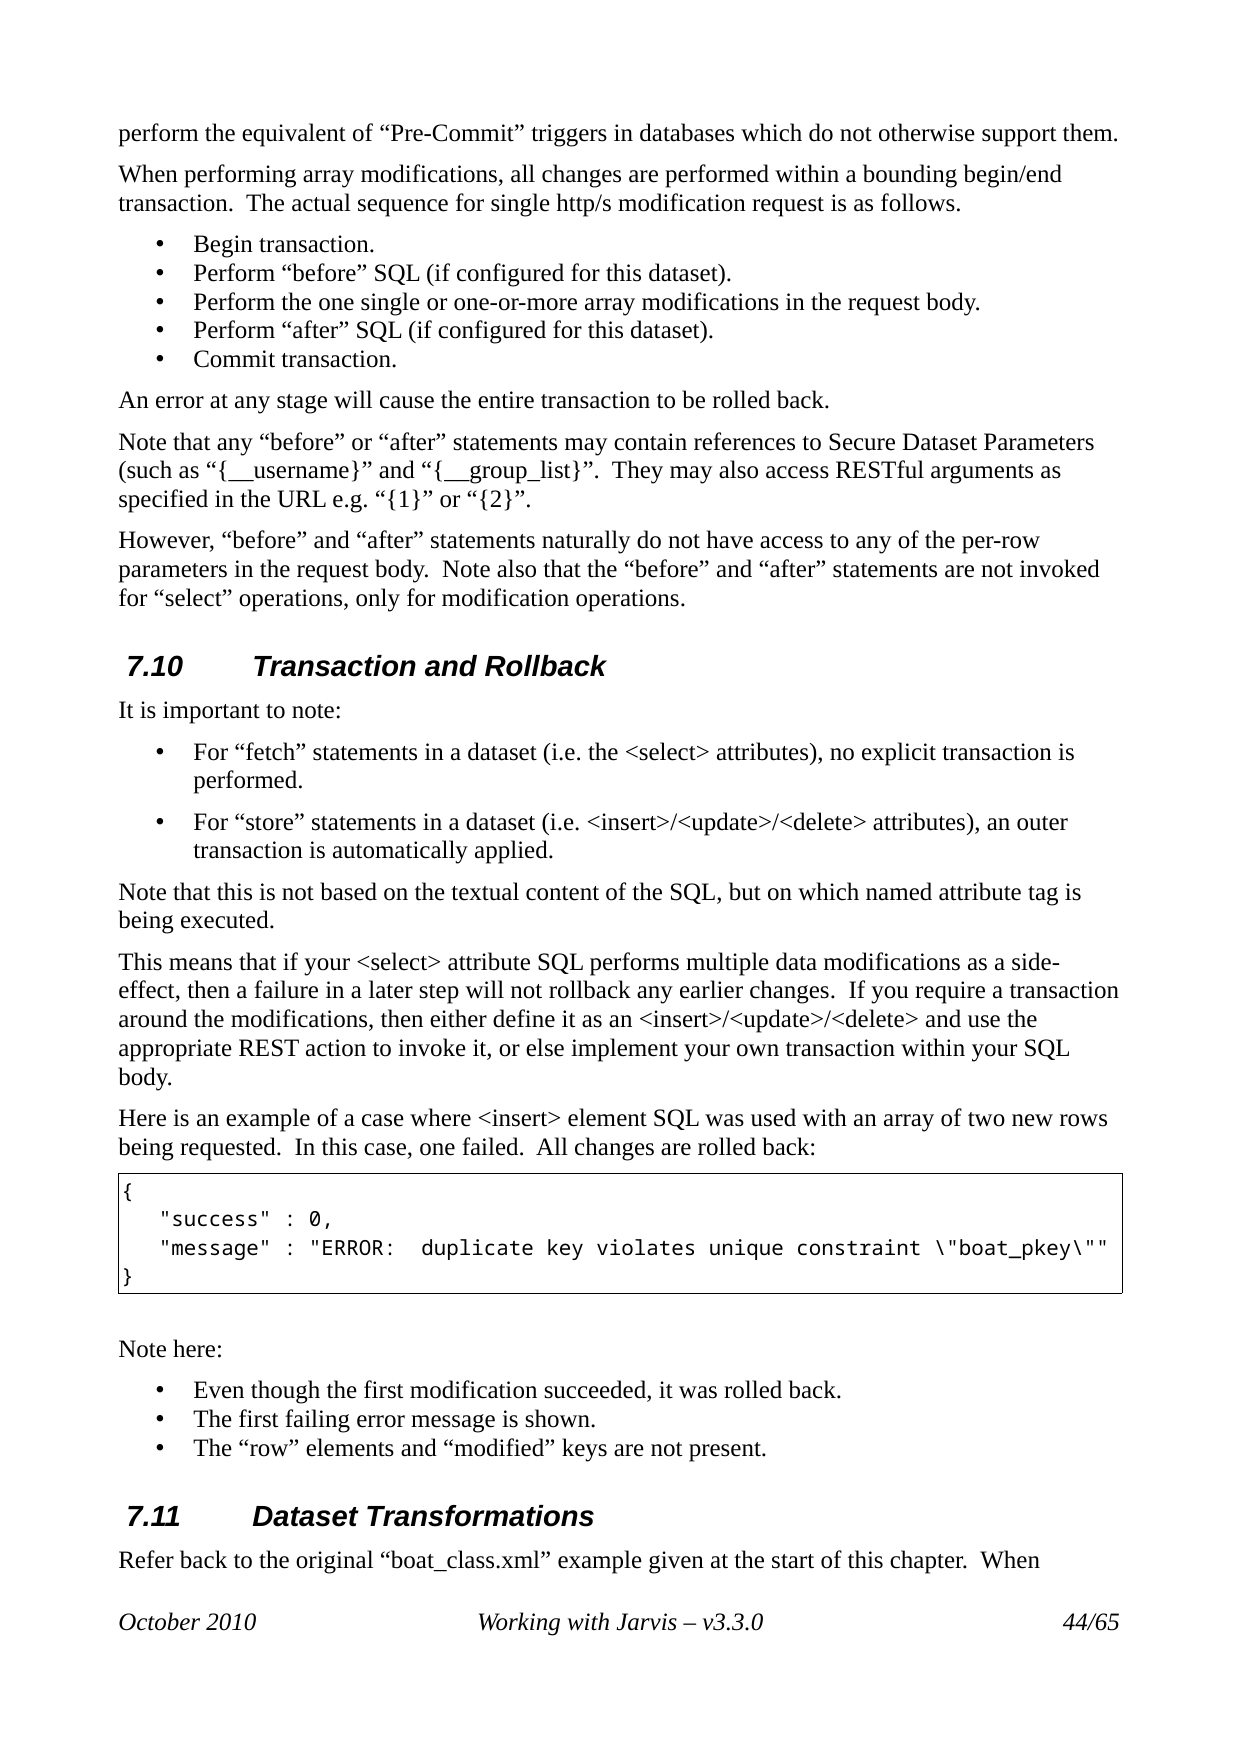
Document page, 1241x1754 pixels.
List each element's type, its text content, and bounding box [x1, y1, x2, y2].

text However, “before” and “after” statements naturally do not have access to any of the per-row parameters in the request body. Note also that the “before” and “after” statements are not invoked for “select” operations, only for modification operations. [118, 526, 1122, 612]
list Commit transaction. [156, 344, 1122, 373]
list Perform “before” SQL (if configured for this dataset). [156, 258, 1122, 287]
text An error at any stage will cause the entire transaction to be rolled back. [118, 386, 1122, 414]
list For “fetch” statements in a dataset (i.e. the <select> attributes), no explicit transaction is performed. [156, 737, 1122, 794]
text Note that any “before” or “after” statements may contain references to Secure Dataset Parameters (such as “{__username}” and “{__group_list}”. They may also access RESTful arguments as specified in the URL e.g. “{1}” or “{2}”. [118, 427, 1122, 513]
text This means that if your <select> attribute SQL performs multiple data modifications as a side-effect, then a failure in a later step will not rollback any earlier changes. If you require a transaction around the modifications, then either define it as an <insert>/<update>/<delete> and use the appropriate REST action to invoke it, or else implement your own transaction within your SQL body. [118, 947, 1122, 1090]
text It is important to note: [118, 695, 1122, 724]
text When performing array modifications, all changes are performed within a bounding begin/end transaction. The actual sequence for single http/s modification request is as follows. [118, 159, 1122, 217]
subtitle Transaction and Rollback [118, 649, 1122, 683]
text "message" : "ERROR: duplicate key violates unique constraint \"boat_pkey\"" [119, 1230, 1122, 1258]
text Refer back to the original “boat_class.xml” example given at the start of this chapter. When [118, 1545, 1122, 1574]
subtitle Dataset Transformations [118, 1499, 1122, 1532]
list The “row” elements and “modified” keys are not present. [156, 1433, 1122, 1461]
list The first failing error message is shown. [156, 1404, 1122, 1433]
text "success" : 0, [119, 1201, 1122, 1230]
text perform the equivalent of “Pre-Commit” triggers in databases which do not otherwise support them. [118, 118, 1122, 147]
list Perform the one single or one-or-more array modifications in the request body. [156, 287, 1122, 316]
list Even though the first modification succeeded, it was rolled back. [156, 1375, 1122, 1404]
text Here is an example of a case where <insert> element SQL was used with an array of two new rows being requested. In this case, one failed. All changes are rolled back: [118, 1103, 1122, 1160]
text Note here: [118, 1334, 1122, 1363]
list Perform “after” SQL (if configured for this dataset). [156, 316, 1122, 344]
text { [119, 1174, 1122, 1201]
list Begin transaction. [156, 229, 1122, 258]
text Note that this is not based on the textual content of the SQL, but on which named attribute tag is being executed. [118, 877, 1122, 934]
text } [119, 1258, 1122, 1293]
list For “store” statements in a dataset (i.e. <insert>/<update>/<delete> attributes), an outer transaction is automatically applied. [156, 807, 1122, 864]
